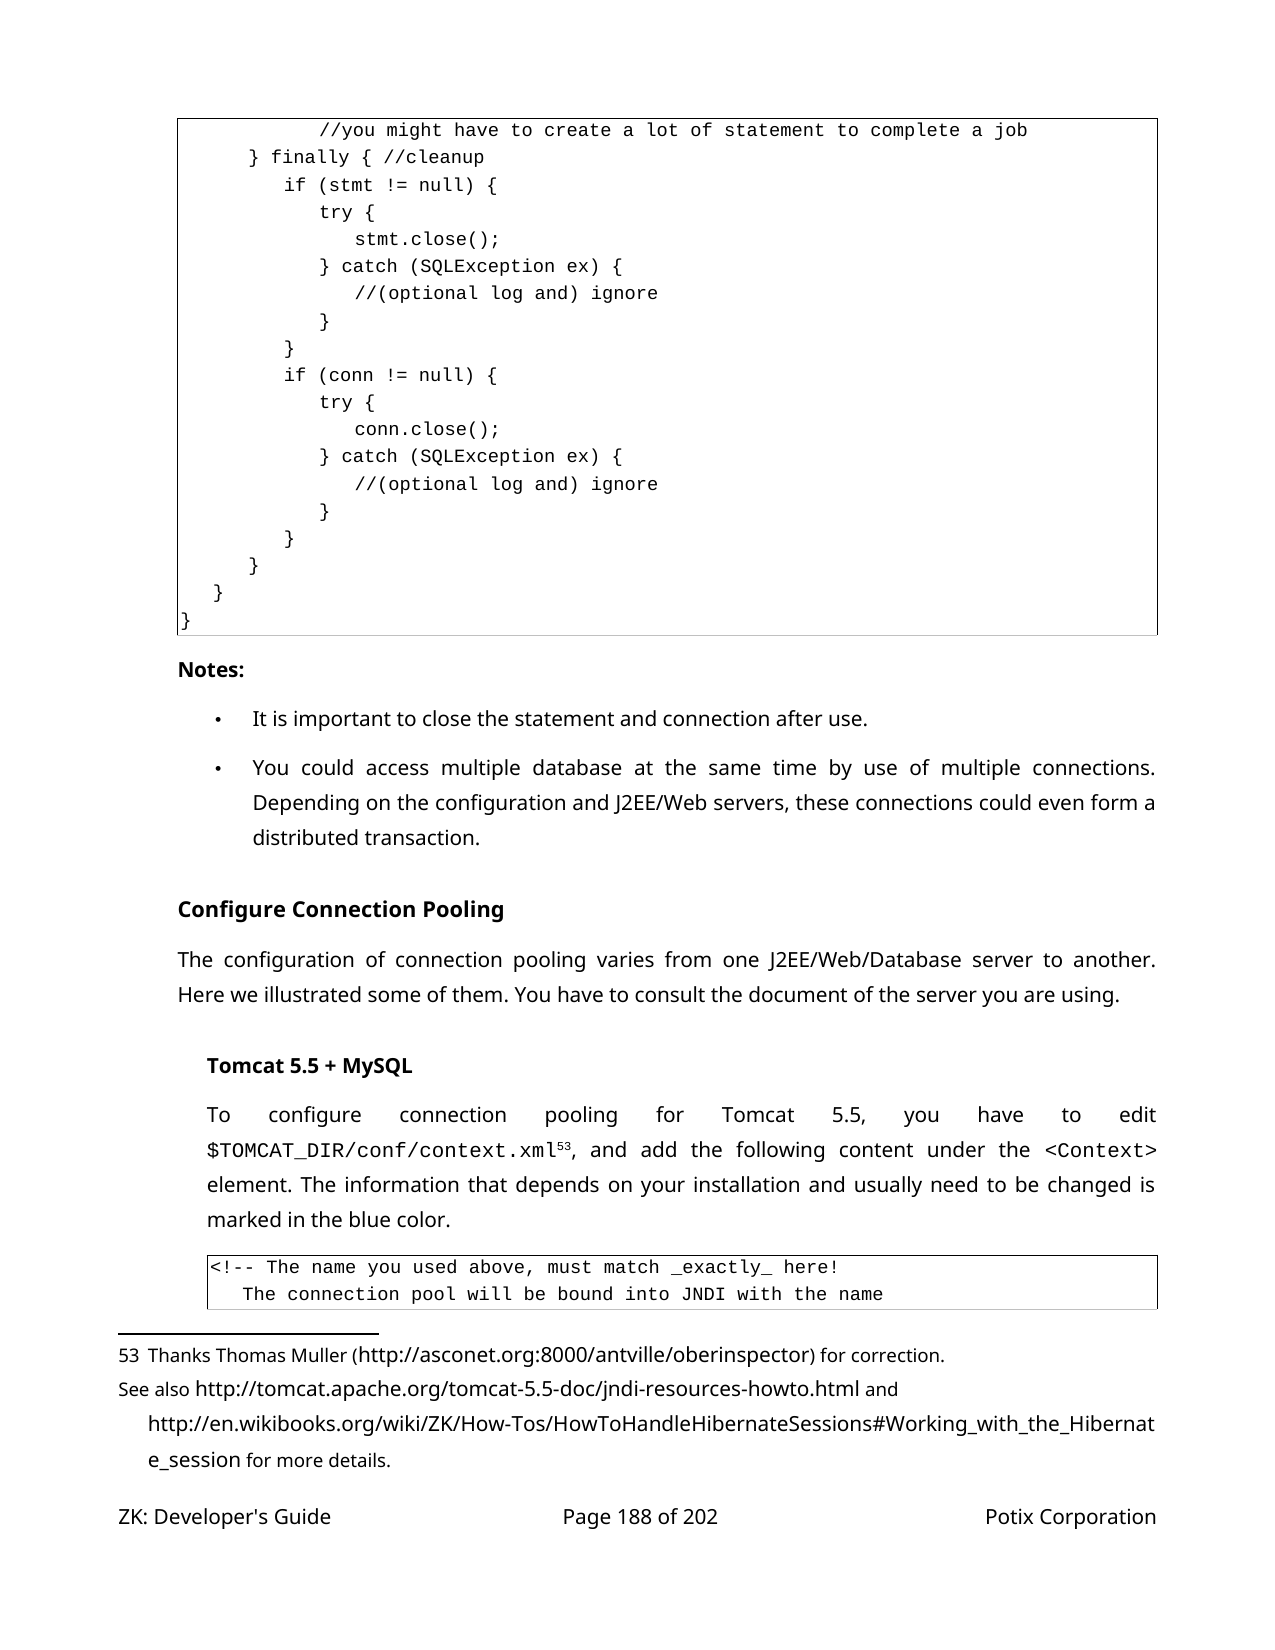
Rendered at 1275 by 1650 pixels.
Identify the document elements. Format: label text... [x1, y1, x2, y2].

list It is important to close the statement and connection after use. [215, 704, 1157, 732]
text stmt.close(); [178, 227, 1157, 251]
text } catch (SQLException ex) { [178, 444, 1157, 469]
text The configuration of connection pooling varies from one J2EE/Web/Database server to another. Here we illustrated some of them. You have to consult the document of the server you are using. [177, 945, 1157, 1008]
text if (conn != null) { [178, 363, 1157, 387]
text } [178, 580, 1157, 604]
text //you might have to create a lot of statement to complete a job [178, 119, 1157, 142]
text Thanks Thomas Muller (http://asconet.org:8000/antville/oberinspector) for correction. [118, 1340, 1157, 1368]
text } [178, 553, 1157, 577]
text } [178, 526, 1157, 550]
text } catch (SQLException ex) { [178, 254, 1157, 278]
text } [178, 308, 1157, 333]
subtitle Tomcat 5.5 + MySQL [207, 1051, 1157, 1079]
text To configure connection pooling for Tomcat 5.5, you have to edit $TOMCAT_DIR/conf/context.xml, and add the following content under the <Context> element. The information that depends on your installation and usually need to be changed is marked in the blue color. [207, 1100, 1157, 1234]
subtitle Configure Connection Pooling [177, 894, 1157, 924]
text //(optional log and) ignore [178, 281, 1157, 306]
text Notes: [177, 655, 1157, 684]
text } [178, 607, 1157, 635]
text //(optional log and) ignore [178, 472, 1157, 496]
text The connection pool will be bound into JNDI with the name [208, 1282, 1157, 1309]
list You could access multiple database at the same time by use of multiple connections. Depending on the configuration and J2EE/Web servers, these connections could even form a distributed transaction. [215, 753, 1157, 852]
text <!-- The name you used above, must match _exactly_ here! [208, 1256, 1157, 1279]
text try { [178, 390, 1157, 414]
text } [178, 336, 1157, 360]
text See also http://tomcat.apache.org/tomcat-5.5-doc/jndi-resources-howto.html and http://en.wikibooks.org/wiki/ZK/How-Tos/HowToHandleHibernateSessions#Working_with_the_Hibernate_session for more details. [118, 1374, 1157, 1473]
text conn.close(); [178, 417, 1157, 441]
text try { [178, 200, 1157, 224]
text } finally { //cleanup [178, 145, 1157, 169]
text if (stmt != null) { [178, 172, 1157, 197]
text } [178, 499, 1157, 523]
